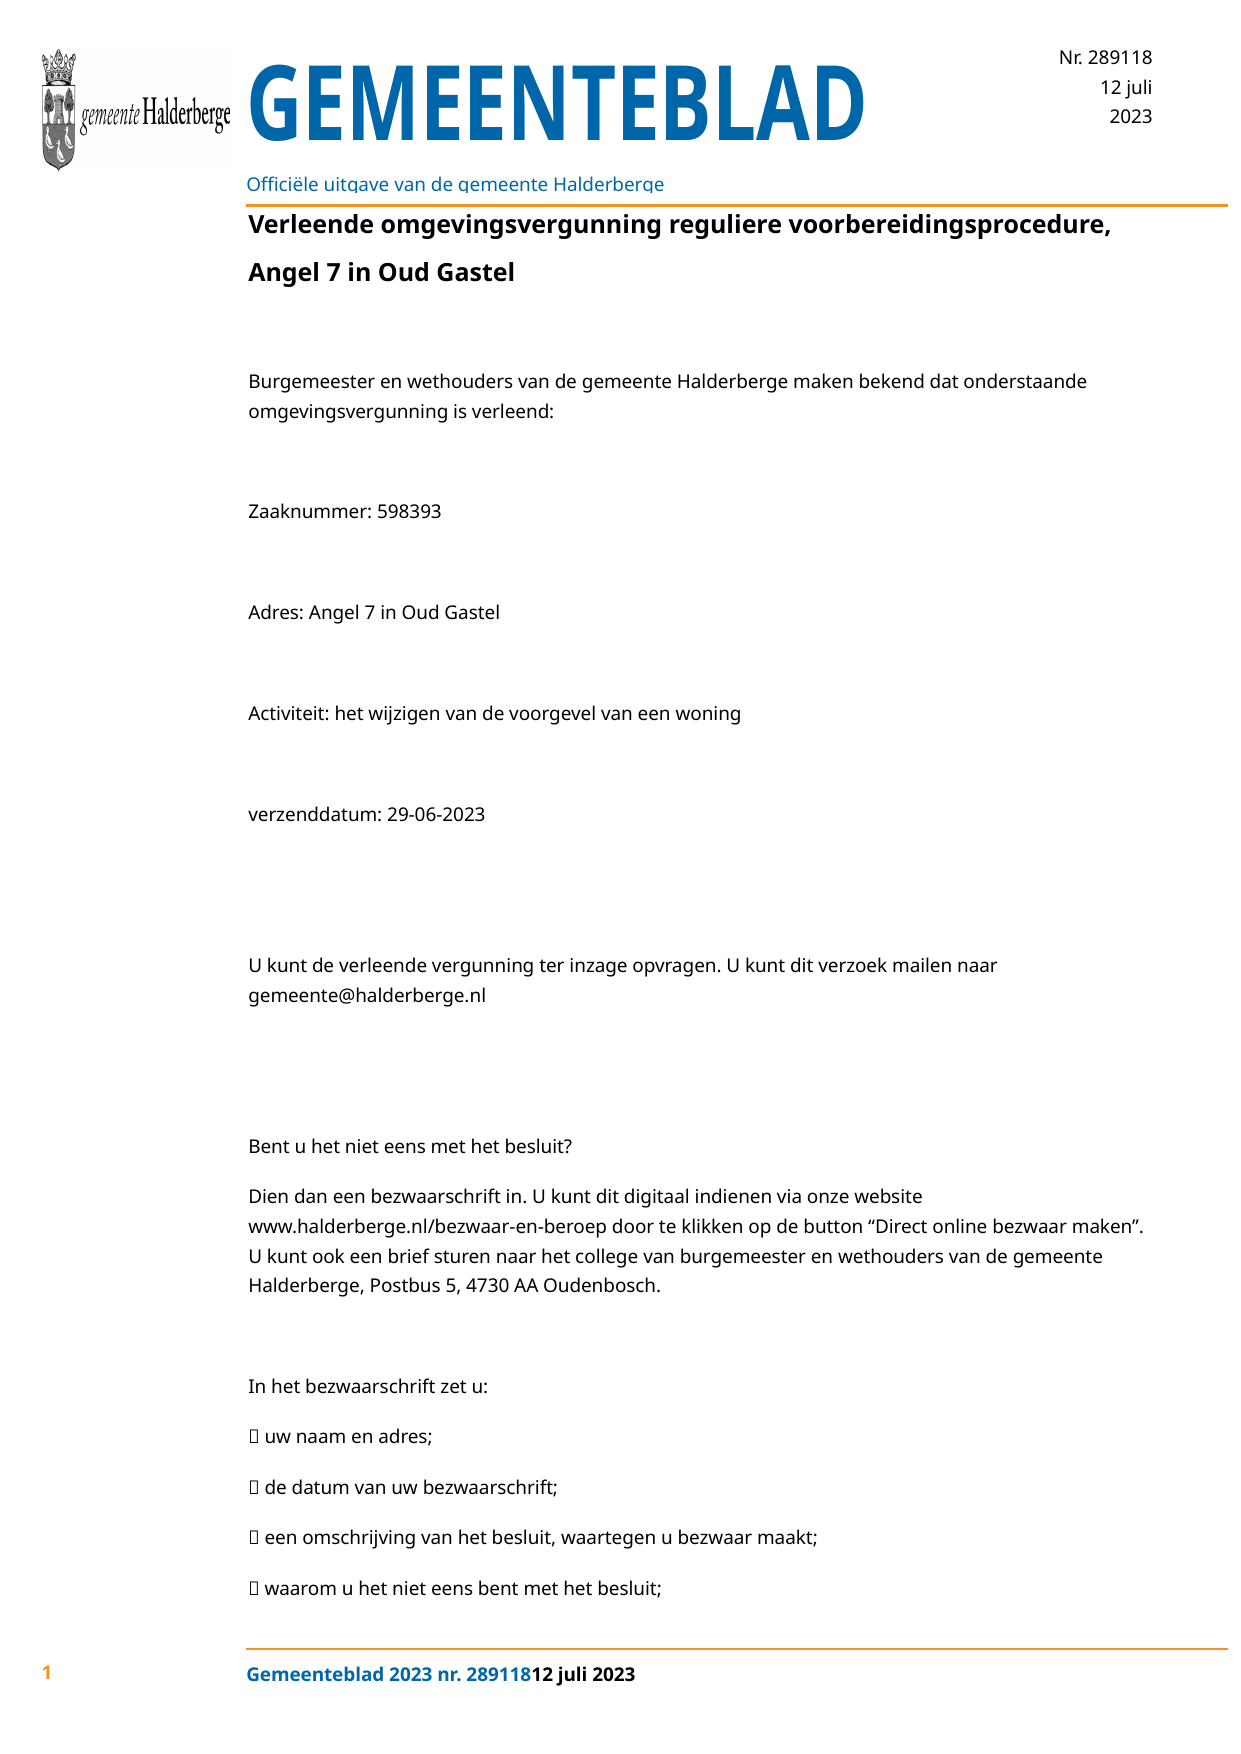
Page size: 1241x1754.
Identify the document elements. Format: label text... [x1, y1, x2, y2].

text  uw naam en adres; [248, 1424, 1152, 1449]
picture [41, 47, 231, 172]
text verzenddatum: 29-06-2023 [248, 801, 1152, 827]
text Dien dan een bezwaarschrift in. U kunt dit digitaal indienen via onze website www.halderberge.nl/bezwaar-en-beroep door te klikken op de button “Direct online bezwaar maken”. U kunt ook een brief sturen naar het college van burgemeester en wethouders van de gemeente Halderberge, Postbus 5, 4730 AA Oudenbosch. [248, 1184, 1152, 1298]
text Adres: Angel 7 in Oud Gastel [248, 599, 1152, 625]
text Verleende omgevingsvergunning reguliere voorbereidingsprocedure, Angel 7 in Oud Gastel [248, 207, 1152, 288]
text  waarom u het niet eens bent met het besluit; [248, 1575, 1152, 1601]
text Bent u het niet eens met het besluit? [248, 1133, 1152, 1159]
text Burgemeester en wethouders van de gemeente Halderberge maken bekend dat onderstaande omgevingsvergunning is verleend: [248, 368, 1152, 424]
text In het bezwaarschrift zet u: [248, 1373, 1152, 1399]
text  een omschrijving van het besluit, waartegen u bezwaar maakt; [248, 1524, 1152, 1550]
text  de datum van uw bezwaarschrift; [248, 1474, 1152, 1500]
text Zaaknummer: 598393 [248, 499, 1152, 524]
text Activiteit: het wijzigen van de voorgevel van een woning [248, 700, 1152, 726]
text U kunt de verleende vergunning ter inzage opvragen. U kunt dit verzoek mailen naar gemeente@halderberge.nl [248, 952, 1152, 1008]
